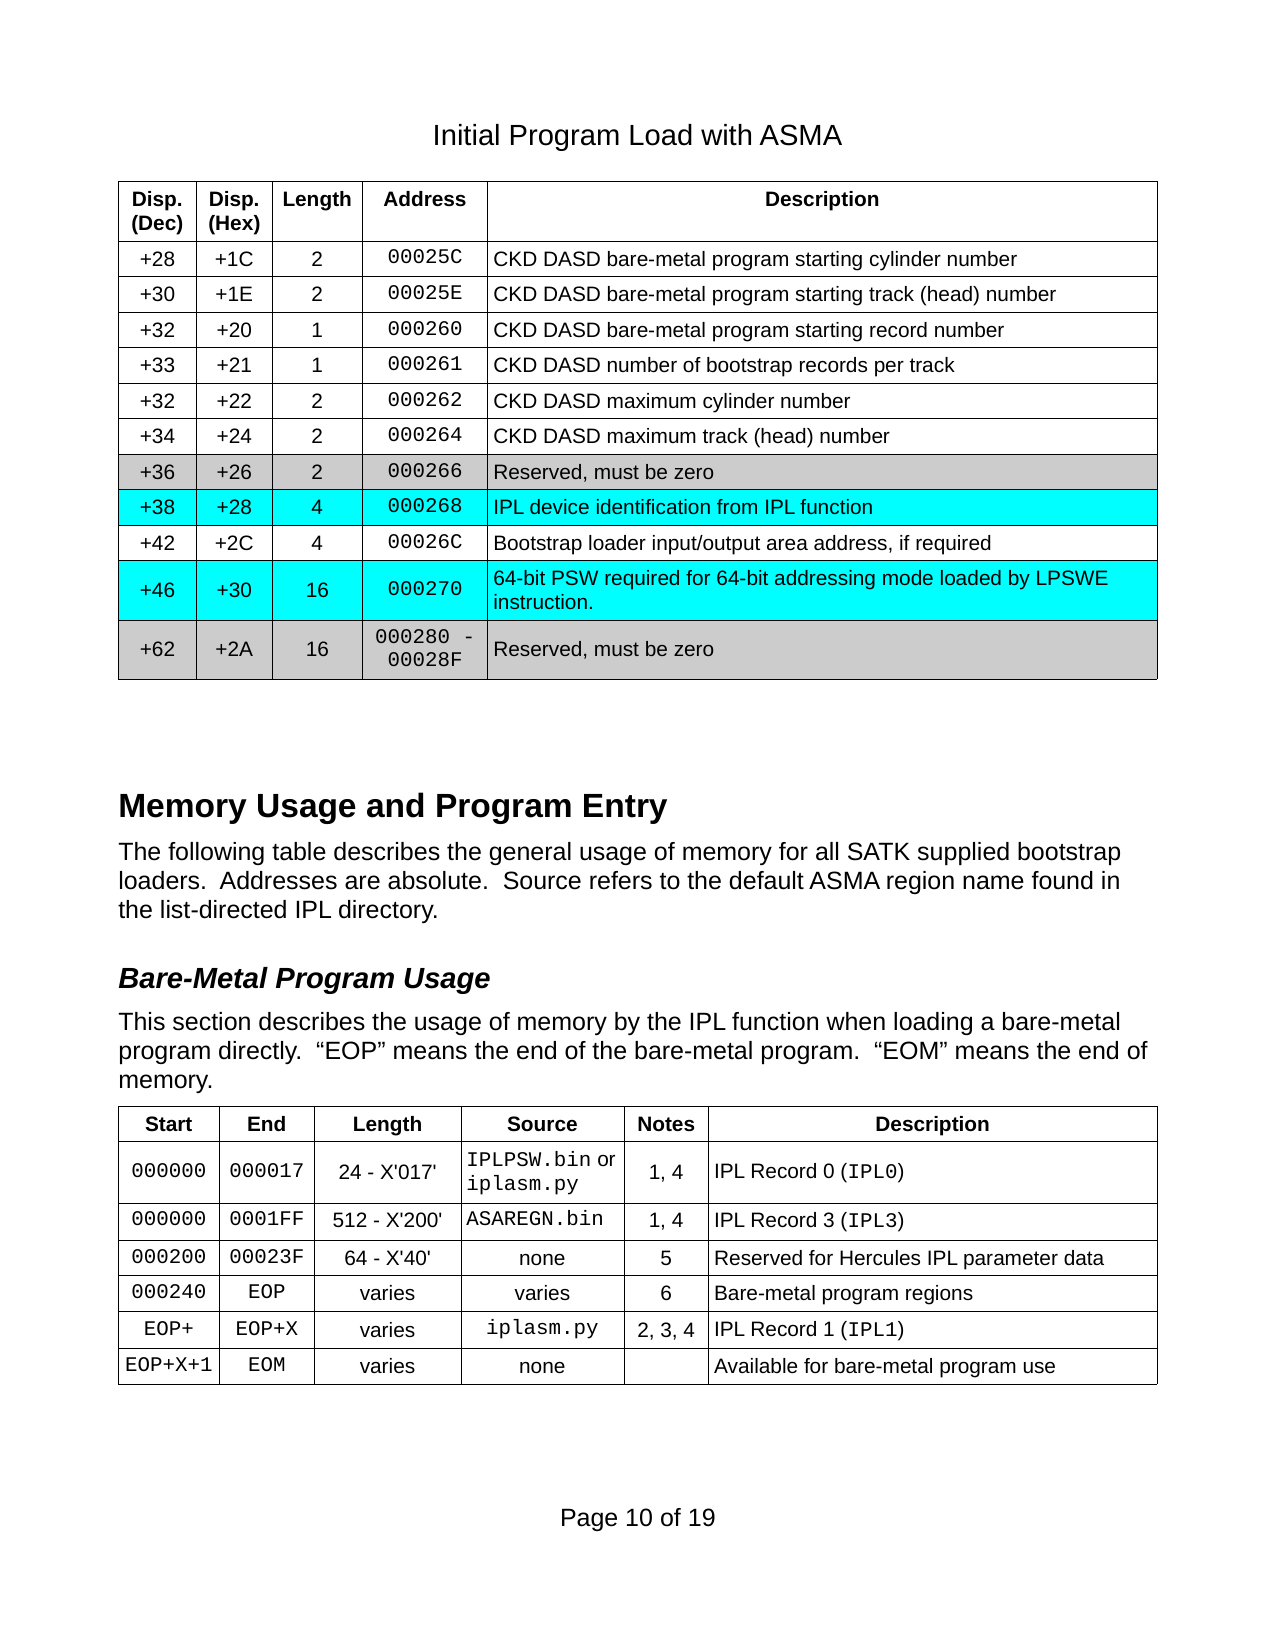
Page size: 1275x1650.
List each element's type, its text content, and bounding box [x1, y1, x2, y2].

subtitle Bare-Metal Program Usage [118, 961, 1157, 995]
table_cell +22 [197, 384, 272, 418]
table_cell 00026C [363, 526, 487, 560]
table_cell 24 - X'017' [315, 1142, 461, 1202]
table_cell IPL Record 1 (IPL1) [709, 1312, 1157, 1348]
table_cell IPL device identification from IPL function [488, 490, 1157, 525]
table_cell +2C [197, 526, 272, 560]
table_cell 5 [625, 1241, 708, 1275]
table_cell 000280 - 00028F [363, 621, 487, 679]
table_cell 000260 [363, 313, 487, 347]
table_cell varies [462, 1276, 624, 1311]
table_cell CKD DASD bare-metal program starting cylinder number [488, 242, 1157, 276]
table_cell 2 [273, 419, 362, 454]
table_cell +30 [197, 561, 272, 620]
table_cell Reserved, must be zero [488, 621, 1157, 679]
table_cell +42 [119, 526, 196, 560]
table_cell Available for bare-metal program use [709, 1349, 1157, 1384]
table_cell +1E [197, 277, 272, 312]
table_cell EOP+X+1 [119, 1349, 219, 1384]
table_cell +21 [197, 348, 272, 383]
table_cell 64 - X'40' [315, 1241, 461, 1275]
table_cell EOM [220, 1349, 314, 1384]
table_cell Bare-metal program regions [709, 1276, 1157, 1311]
table_cell 1, 4 [625, 1142, 708, 1202]
subtitle Memory Usage and Program Entry [118, 786, 1157, 825]
table_header Description [488, 182, 1157, 241]
table_cell 00025E [363, 277, 487, 312]
table_cell CKD DASD number of bootstrap records per track [488, 348, 1157, 383]
table_cell +34 [119, 419, 196, 454]
table_cell varies [315, 1312, 461, 1348]
table_cell Reserved, must be zero [488, 455, 1157, 489]
table_cell +28 [197, 490, 272, 525]
table_cell +46 [119, 561, 196, 620]
table_header Description [709, 1107, 1157, 1141]
table_cell none [462, 1241, 624, 1275]
table_cell 000266 [363, 455, 487, 489]
table_cell ASAREGN.bin [462, 1204, 624, 1240]
table_cell 00025C [363, 242, 487, 276]
table_cell 1 [273, 313, 362, 347]
text This section describes the usage of memory by the IPL function when loading a bare-metal program directly. “EOP” means the end of the bare-metal program. “EOM” means the end of memory. [118, 1007, 1157, 1093]
table_cell 1, 4 [625, 1204, 708, 1240]
table_cell CKD DASD bare-metal program starting track (head) number [488, 277, 1157, 312]
table_cell Bootstrap loader input/output area address, if required [488, 526, 1157, 560]
table_cell EOP+X [220, 1312, 314, 1348]
table_cell +30 [119, 277, 196, 312]
table_cell 000270 [363, 561, 487, 620]
table_cell 000261 [363, 348, 487, 383]
table_cell +20 [197, 313, 272, 347]
table_cell 2 [273, 242, 362, 276]
table_cell 64-bit PSW required for 64-bit addressing mode loaded by LPSWE instruction. [488, 561, 1157, 620]
table_cell 000200 [119, 1241, 219, 1275]
table_cell IPL Record 0 (IPL0) [709, 1142, 1157, 1202]
table_cell 000268 [363, 490, 487, 525]
table_header Source [462, 1107, 624, 1141]
table_cell +38 [119, 490, 196, 525]
table_cell CKD DASD bare-metal program starting record number [488, 313, 1157, 347]
table_cell [625, 1349, 708, 1384]
table_cell varies [315, 1276, 461, 1311]
table_cell +24 [197, 419, 272, 454]
table_cell EOP+ [119, 1312, 219, 1348]
table_cell 16 [273, 561, 362, 620]
table_cell 2 [273, 455, 362, 489]
table_cell 000264 [363, 419, 487, 454]
table_cell IPL Record 3 (IPL3) [709, 1204, 1157, 1240]
table_cell +36 [119, 455, 196, 489]
table_cell 000000 [119, 1142, 219, 1202]
table_cell 2, 3, 4 [625, 1312, 708, 1348]
table_cell +2A [197, 621, 272, 679]
table_cell none [462, 1349, 624, 1384]
table_cell 000262 [363, 384, 487, 418]
table_cell +1C [197, 242, 272, 276]
table_cell CKD DASD maximum track (head) number [488, 419, 1157, 454]
table_cell Reserved for Hercules IPL parameter data [709, 1241, 1157, 1275]
table_cell 000240 [119, 1276, 219, 1311]
table_header Notes [625, 1107, 708, 1141]
table_cell IPLPSW.bin or iplasm.py [462, 1142, 624, 1202]
table_cell EOP [220, 1276, 314, 1311]
table_cell 1 [273, 348, 362, 383]
table_cell 4 [273, 526, 362, 560]
table_header Start [119, 1107, 219, 1141]
table_header End [220, 1107, 314, 1141]
table_header Disp. (Hex) [197, 182, 272, 241]
table_cell 000000 [119, 1204, 219, 1240]
table_cell 512 - X'200' [315, 1204, 461, 1240]
table_cell CKD DASD maximum cylinder number [488, 384, 1157, 418]
table_header Disp. (Dec) [119, 182, 196, 241]
table_cell 16 [273, 621, 362, 679]
table_cell +33 [119, 348, 196, 383]
table_cell +26 [197, 455, 272, 489]
table_cell 0001FF [220, 1204, 314, 1240]
table_header Address [363, 182, 487, 241]
text The following table describes the general usage of memory for all SATK supplied bootstrap loaders. Addresses are absolute. Source refers to the default ASMA region name found in the list-directed IPL directory. [118, 837, 1157, 924]
table_cell 6 [625, 1276, 708, 1311]
table_cell +32 [119, 313, 196, 347]
table_cell +62 [119, 621, 196, 679]
table_header Length [315, 1107, 461, 1141]
table_cell 00023F [220, 1241, 314, 1275]
table_cell iplasm.py [462, 1312, 624, 1348]
table_cell +28 [119, 242, 196, 276]
table_cell 2 [273, 384, 362, 418]
table_cell 2 [273, 277, 362, 312]
table_cell +32 [119, 384, 196, 418]
table_cell varies [315, 1349, 461, 1384]
table_header Length [273, 182, 362, 241]
table_cell 000017 [220, 1142, 314, 1202]
table_cell 4 [273, 490, 362, 525]
